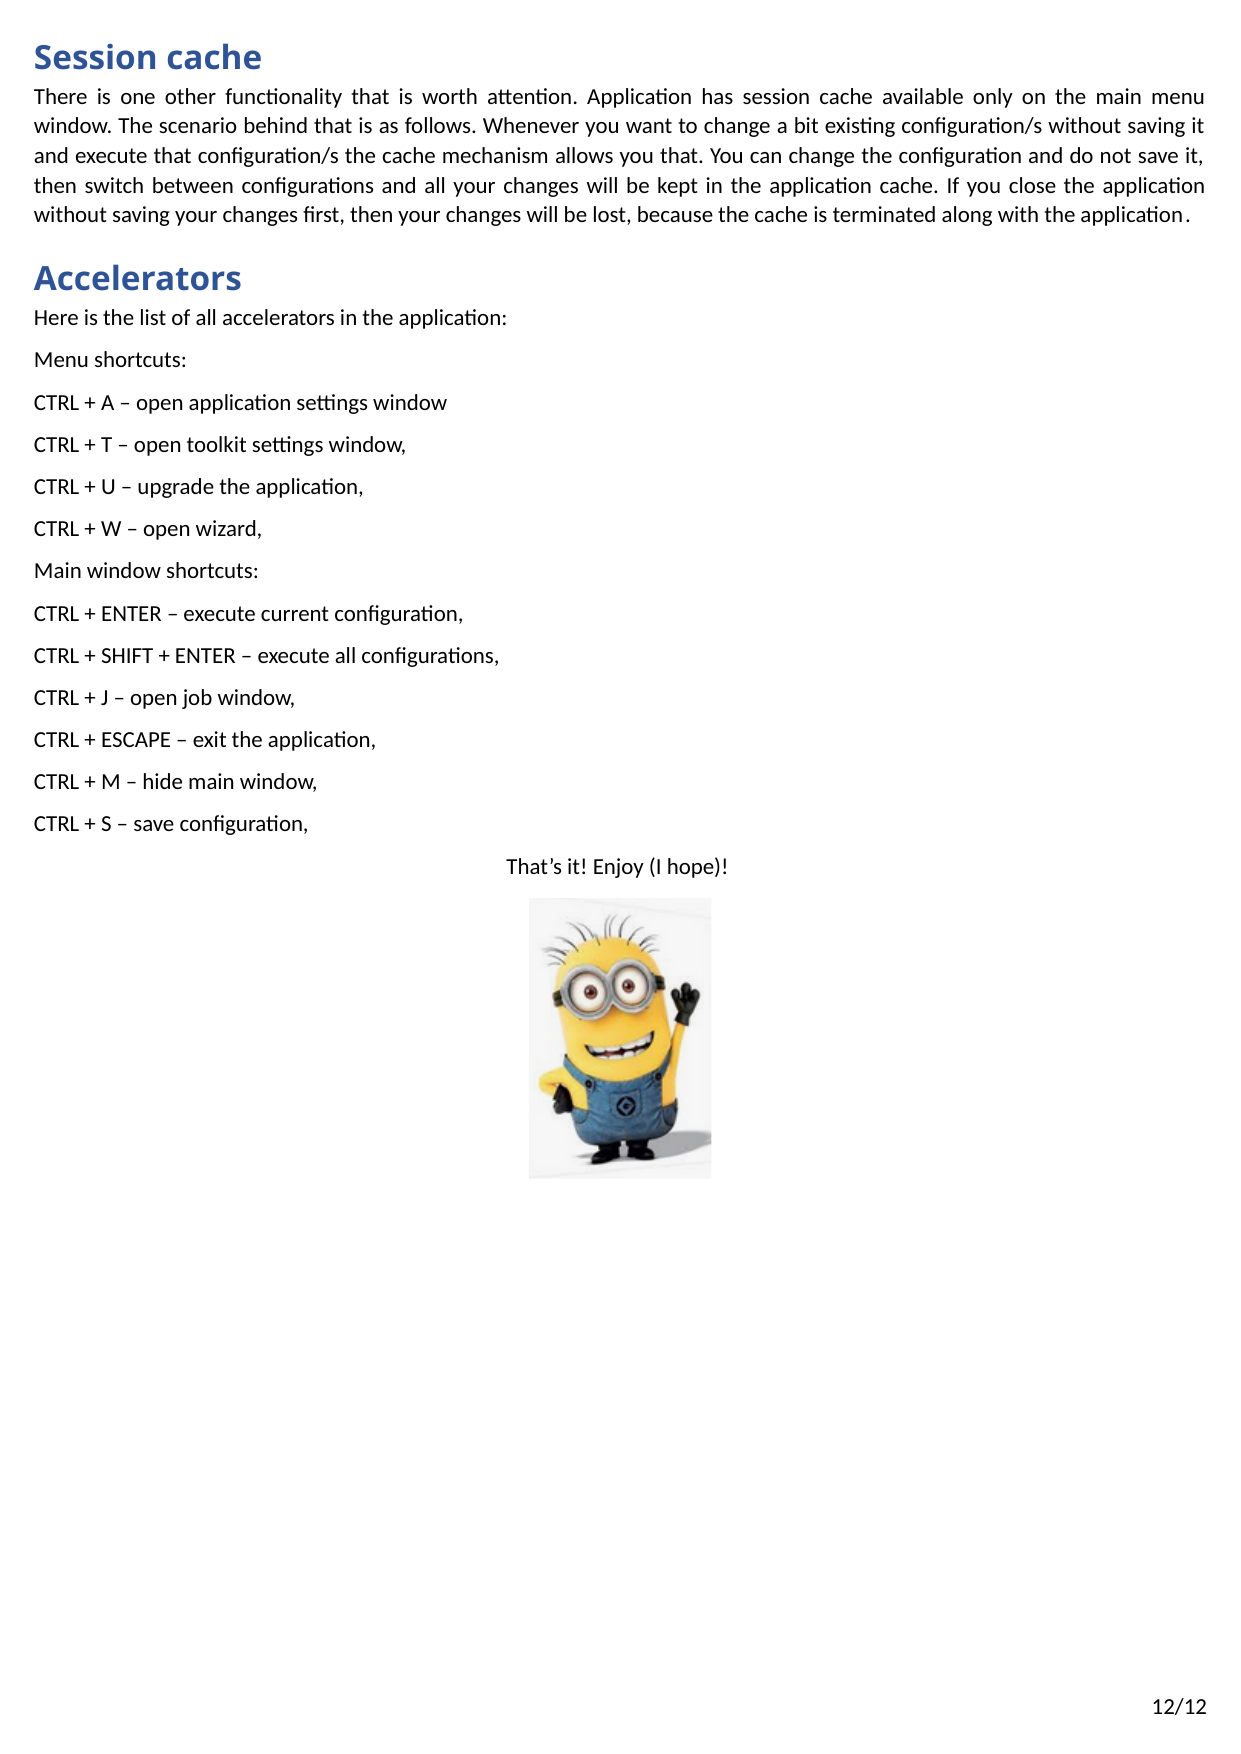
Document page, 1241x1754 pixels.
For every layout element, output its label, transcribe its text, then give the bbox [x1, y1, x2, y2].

text CTRL + SHIFT + ENTER – execute all configurations, [34, 641, 1207, 669]
text CTRL + M – hide main window, [34, 767, 1207, 795]
picture [528, 898, 712, 1185]
text CTRL + S – save configuration, [34, 809, 1207, 838]
text CTRL + ESCAPE – exit the application, [34, 725, 1207, 753]
text CTRL + T – open toolkit settings window, [34, 430, 1207, 458]
text CTRL + U – upgrade the application, [34, 472, 1207, 500]
subtitle Session cache [34, 34, 1207, 79]
text CTRL + A – open application settings window [34, 388, 1207, 416]
text CTRL + J – open job window, [34, 683, 1207, 711]
text Menu shortcuts: [34, 346, 1207, 373]
text That’s it! Enjoy (I hope)! [34, 852, 1207, 880]
text CTRL + W – open wizard, [34, 514, 1207, 542]
text Here is the list of all accelerators in the application: [34, 303, 1207, 331]
text CTRL + ENTER – execute current configuration, [34, 599, 1207, 627]
subtitle Accelerators [34, 255, 1207, 301]
text There is one other functionality that is worth attention. Application has session cache available only on the main menu window. The scenario behind that is as follows. Whenever you want to change a bit existing configuration/s without saving it and execute that configuration/s the cache mechanism allows you that. You can change the configuration and do not save it, then switch between configurations and all your changes will be kept in the application cache. If you close the application without saving your changes first, then your changes will be lost, because the cache is terminated along with the application. [34, 82, 1207, 228]
text Main window shortcuts: [34, 556, 1207, 584]
